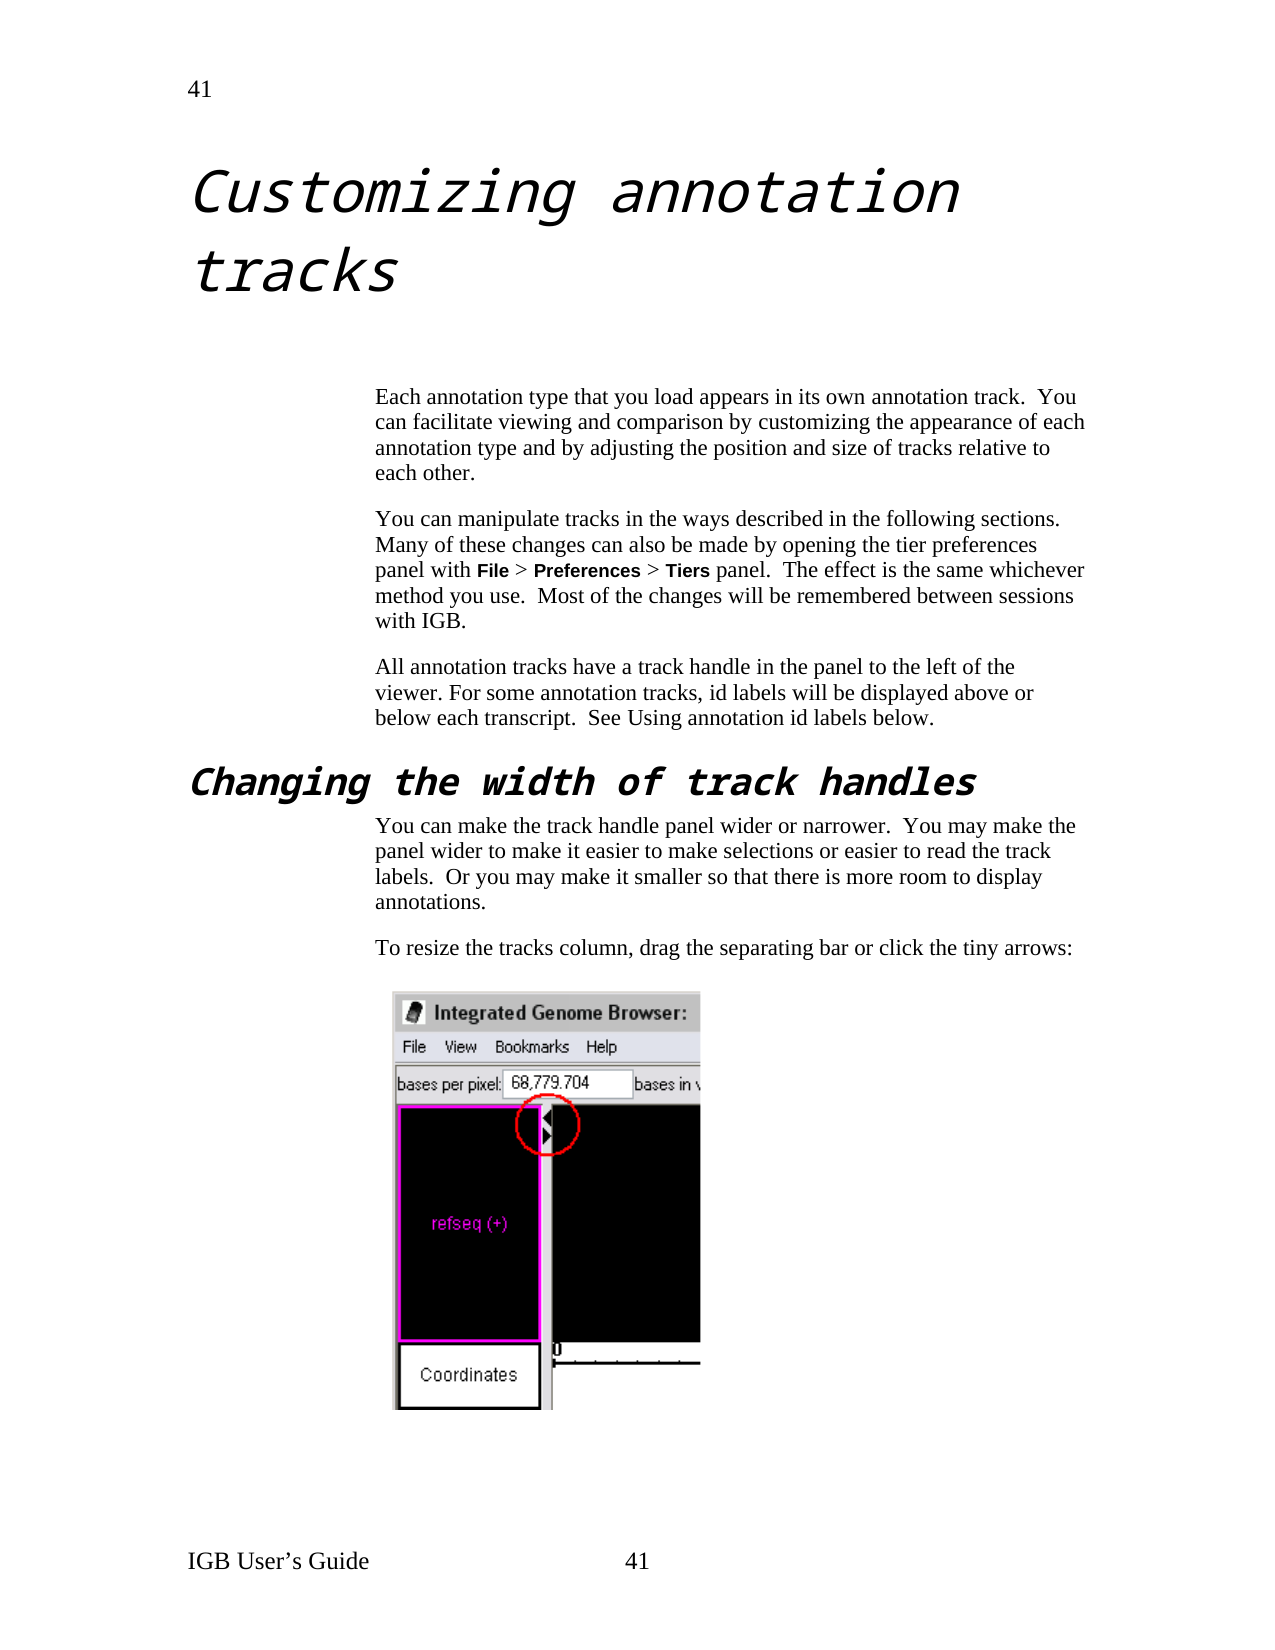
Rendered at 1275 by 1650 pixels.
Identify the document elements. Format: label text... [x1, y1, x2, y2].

picture [391, 990, 796, 1410]
text To resize the tracks column, drag the separating bar or click the tiny arrows: [375, 935, 1087, 961]
subtitle Changing the width of track handles [187, 756, 1087, 807]
text You can manipulate tracks in the ways described in the following sections. Many of these changes can also be made by opening the tier preferences panel with File > Preferences > Tiers panel. The effect is the same whichever method you use. Most of the changes will be remembered between sessions with IGB. [375, 506, 1087, 633]
subtitle Customizing annotation tracks [187, 150, 1087, 309]
text Each annotation type that you load appears in its own annotation track. You can facilitate viewing and comparison by customizing the appearance of each annotation type and by adjusting the position and size of tracks relative to each other. [375, 384, 1087, 486]
text All annotation tracks have a track handle in the panel to the left of the viewer. For some annotation tracks, id labels will be displayed above or below each transcript. See Using annotation id labels below. [375, 654, 1087, 731]
text You can make the track handle panel wider or narrower. You may make the panel wider to make it easier to make selections or easier to read the track labels. Or you may make it smaller so that there is more room to display annotations. [375, 813, 1087, 914]
